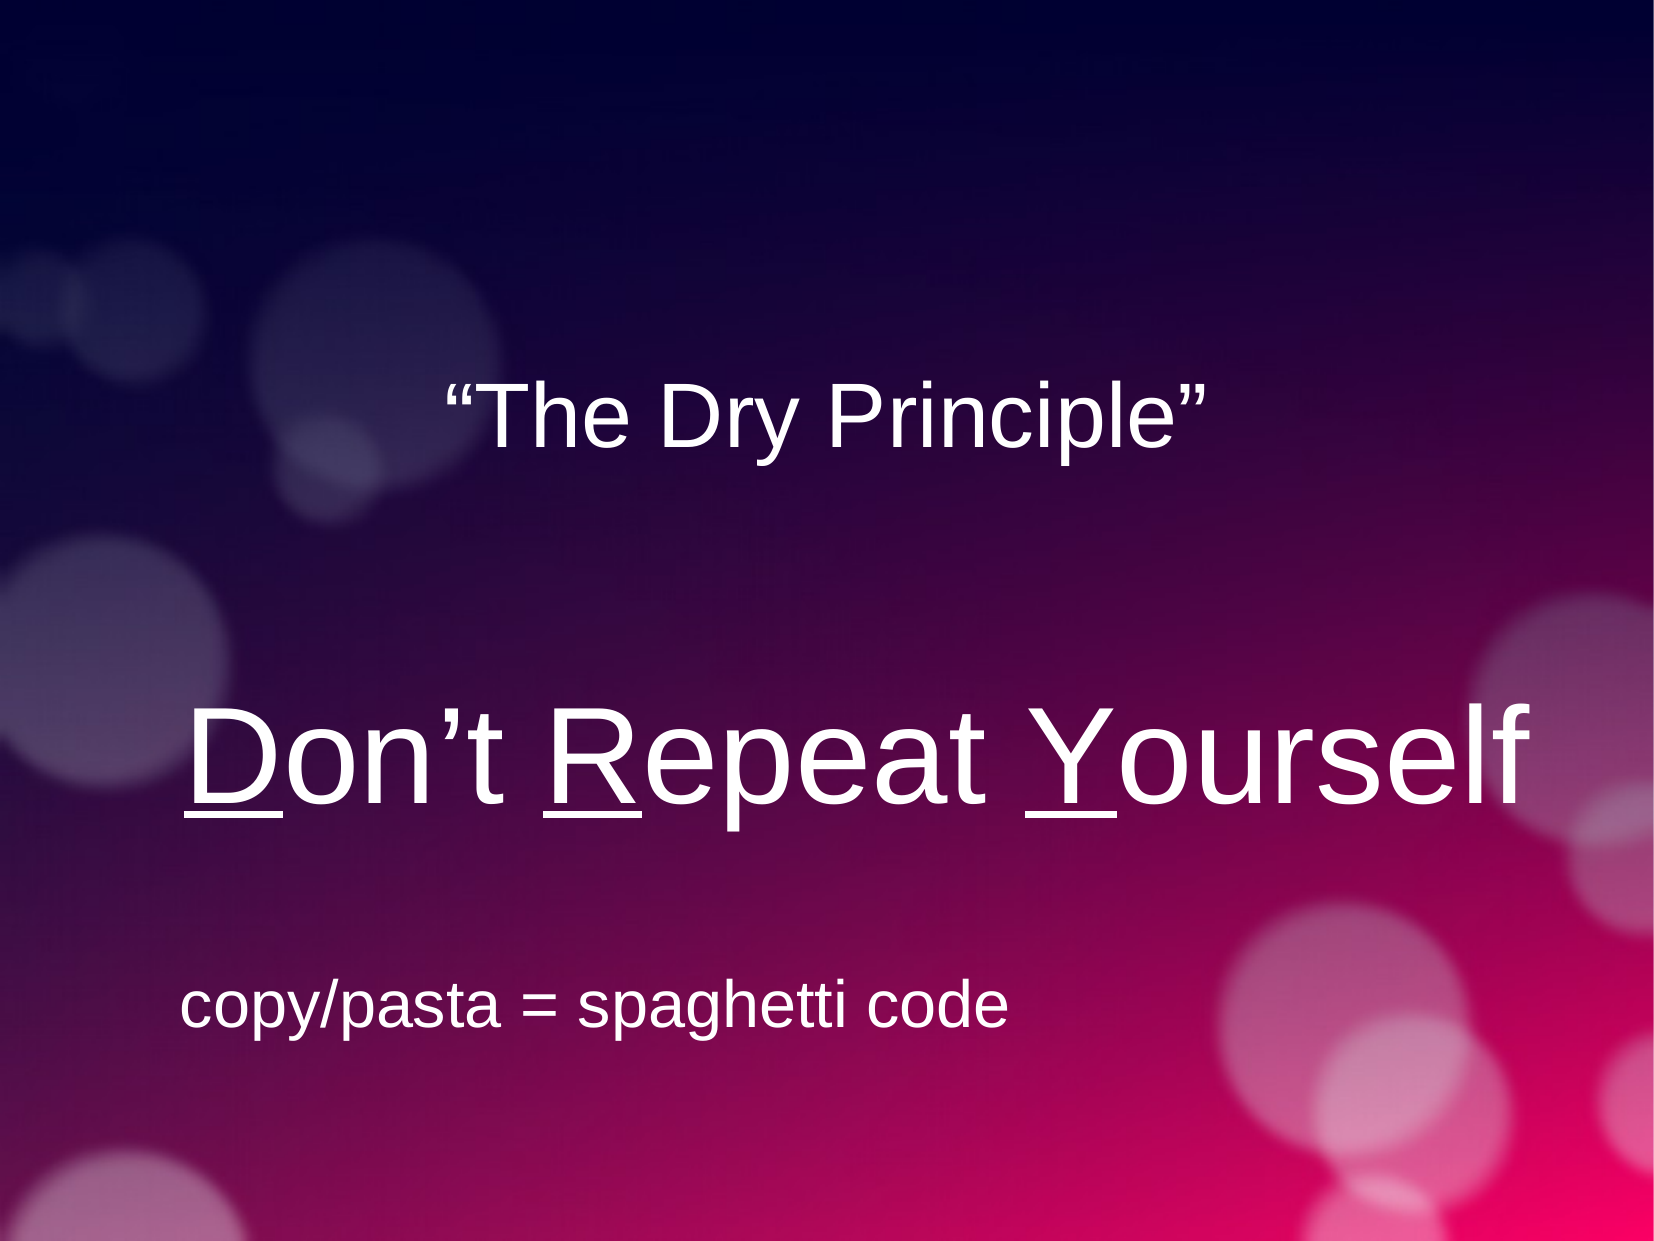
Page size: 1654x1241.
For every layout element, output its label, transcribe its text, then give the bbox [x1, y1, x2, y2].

text_box copy/pasta = spaghetti code [165, 960, 1486, 1050]
title “The Dry Principle” [82, 312, 1571, 520]
list Don’t Repeat Yourself [82, 566, 1561, 946]
picture [0, 0, 1654, 1241]
